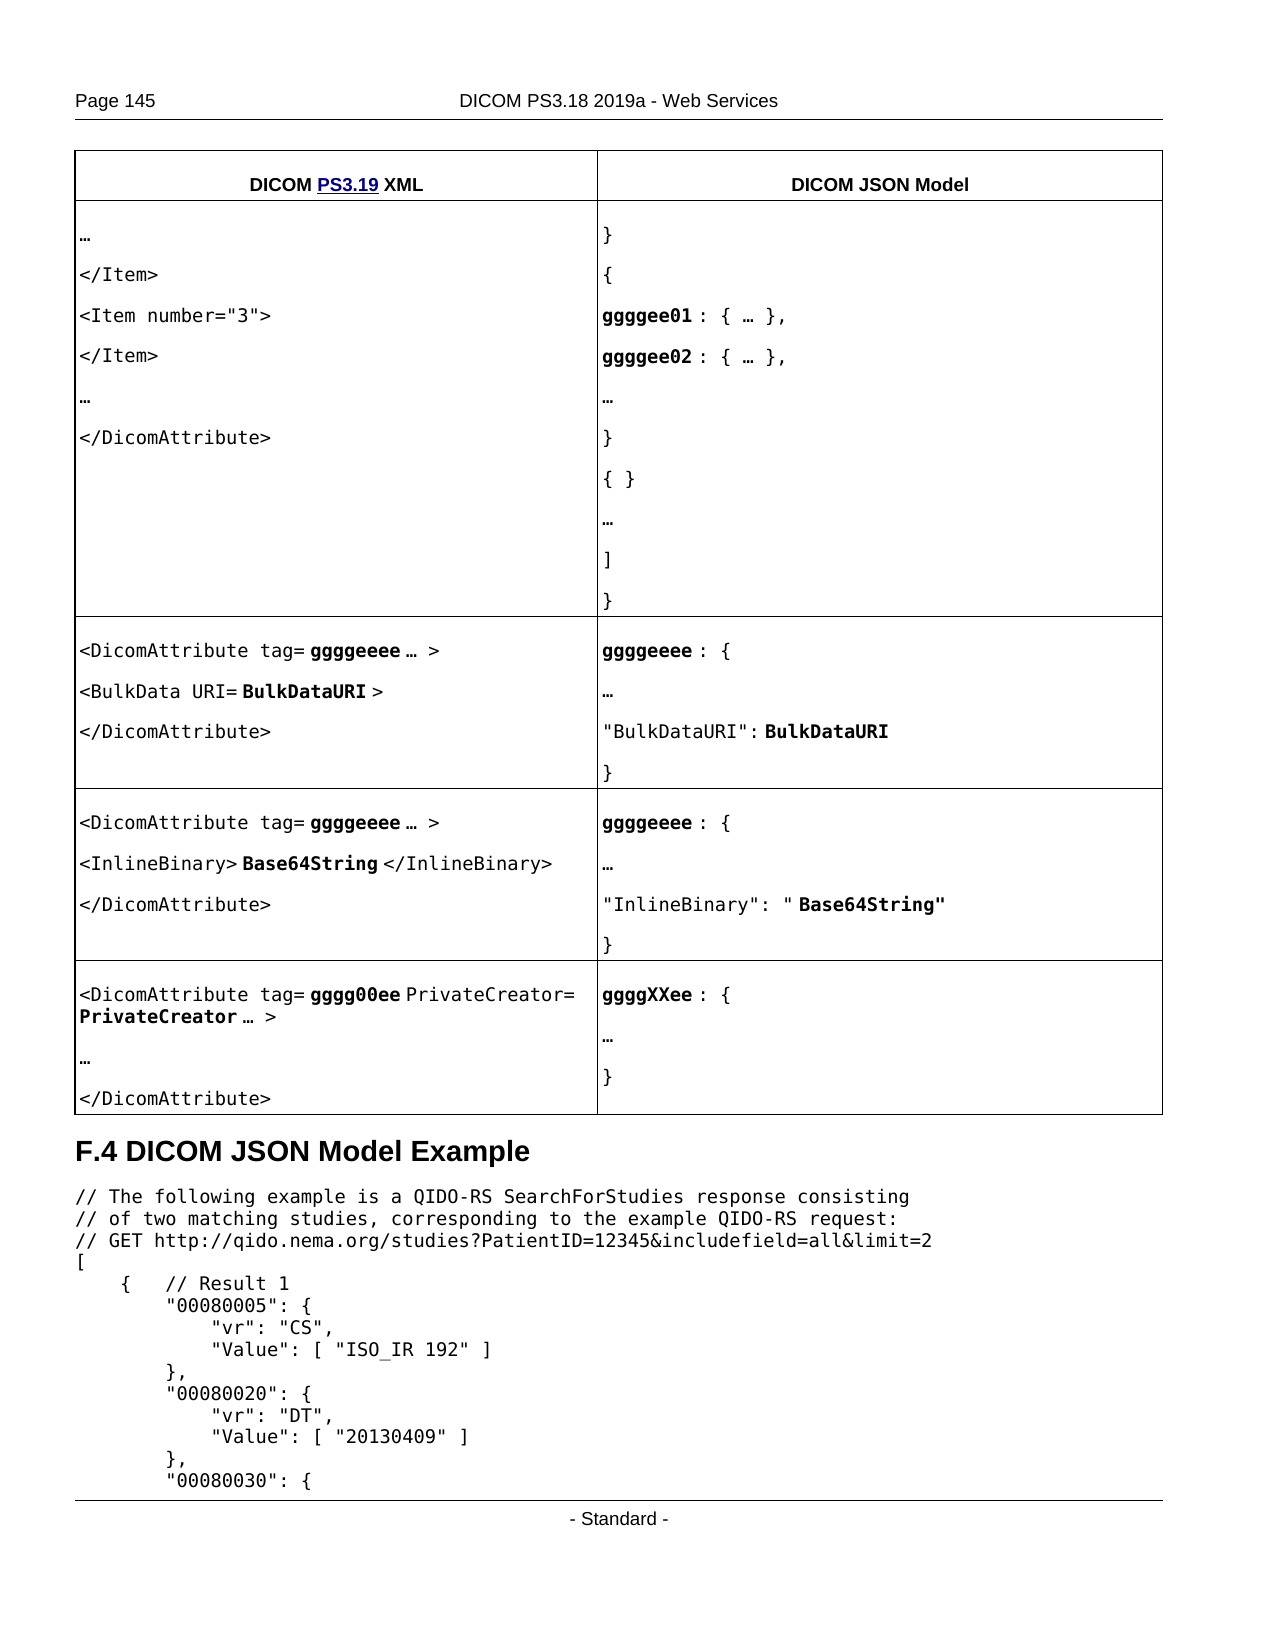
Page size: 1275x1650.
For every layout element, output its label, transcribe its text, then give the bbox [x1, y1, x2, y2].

table_cell ggggeeee : { … "InlineBinary": " Base64String" } [598, 789, 1162, 960]
table_cell ggggeeee : { … "BulkDataURI": BulkDataURI } [598, 617, 1162, 788]
text // The following example is a QIDO-RS SearchForStudies response consisting // of two matching studies, corresponding to the example QIDO-RS request: // GET http://qido.nema.org/studies?PatientID=12345&includefield=all&limit=2 [ { // Result 1 "00080005": { "vr": "CS", "Value": [ "ISO_IR 192" ] }, "00080020": { "vr": "DT", "Value": [ "20130409" ] }, "00080030": { [75, 1186, 1162, 1492]
table_cell } { ggggee01 : { … }, ggggee02 : { … }, … } { } … ] } [598, 201, 1162, 616]
table_header DICOM JSON Model [598, 151, 1162, 200]
table_cell … </Item> <Item number="3"> </Item> … </DicomAttribute> [76, 201, 597, 616]
table_cell <DicomAttribute tag= ggggeeee … > <InlineBinary> Base64String </InlineBinary> </DicomAttribute> [76, 789, 597, 960]
table_cell ggggXXee : { … } [598, 961, 1162, 1114]
table_cell <DicomAttribute tag= ggggeeee … > <BulkData URI= BulkDataURI > </DicomAttribute> [76, 617, 597, 788]
table_cell <DicomAttribute tag= gggg00ee PrivateCreator= PrivateCreator … > … </DicomAttribute> [76, 961, 597, 1114]
text F.4 DICOM JSON Model Example [75, 1134, 1162, 1167]
table_header DICOM PS3.19 XML [76, 151, 597, 200]
